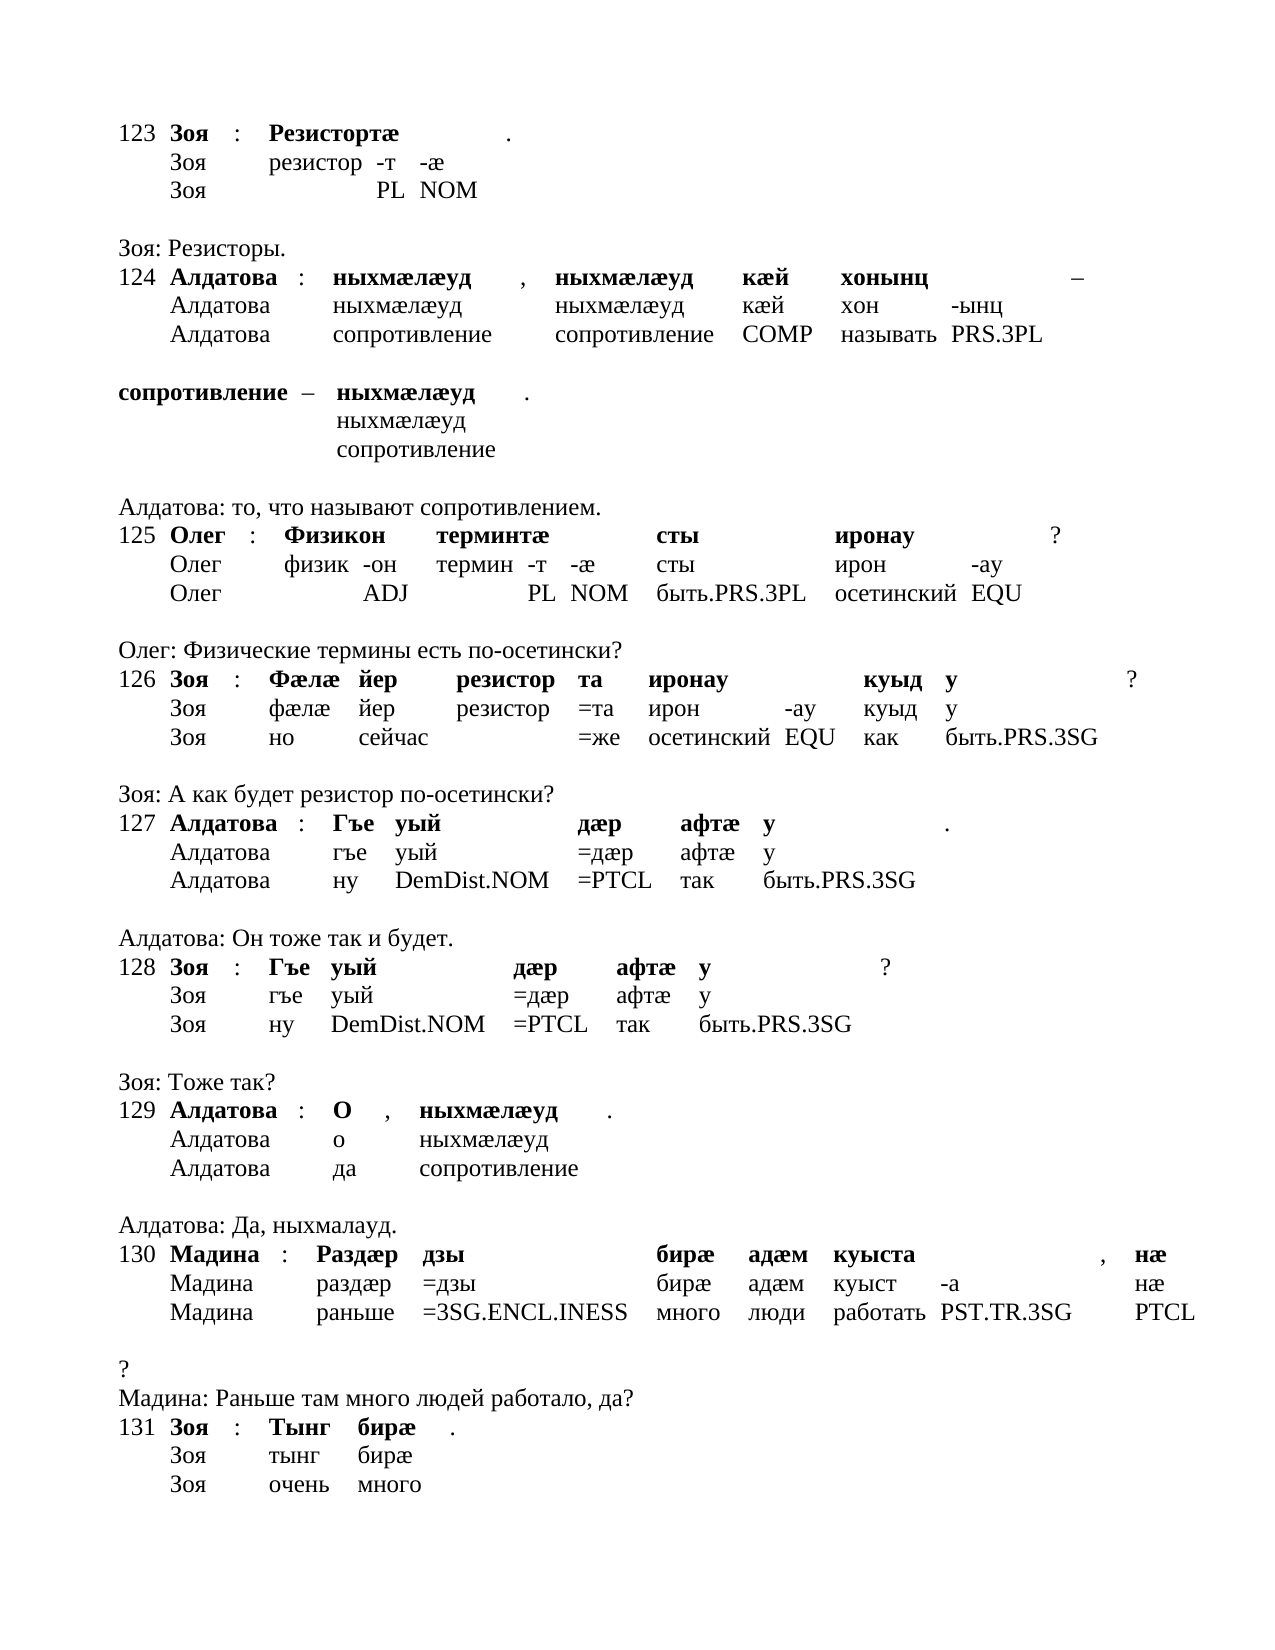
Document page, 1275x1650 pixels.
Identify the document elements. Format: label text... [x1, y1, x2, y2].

text как [863, 722, 918, 751]
text 130 [118, 1239, 156, 1268]
text 124 [118, 262, 156, 291]
text =PTCL [577, 866, 653, 894]
text у [699, 981, 852, 1009]
text Гъе [268, 952, 317, 981]
text Физикон [284, 521, 422, 549]
text бирæ [357, 1441, 422, 1469]
text DemDist.NOM [395, 866, 550, 894]
text Зоя [169, 1441, 206, 1469]
text Резистортæ [268, 118, 492, 147]
text Зоя [169, 664, 220, 693]
text термин [436, 549, 513, 578]
text иронау [648, 664, 849, 693]
text о [333, 1124, 357, 1153]
text сопротивление [419, 1153, 579, 1182]
text Алдатова [169, 837, 270, 866]
text быть.PRS.3SG [763, 866, 916, 894]
text PST.TR.3SG [940, 1297, 1072, 1326]
text та [578, 664, 634, 693]
text Алдатова [169, 1124, 270, 1153]
text Зоя [169, 722, 206, 751]
text дзы [422, 1239, 642, 1268]
text гъе [333, 837, 367, 866]
text =та [578, 693, 620, 722]
text : [234, 1412, 255, 1441]
text физик [284, 549, 349, 578]
text резистор [456, 693, 550, 722]
text гъе [268, 981, 303, 1009]
text куыста [833, 1239, 1086, 1268]
text кæй [742, 291, 813, 319]
text ныхмæлæуд [333, 262, 506, 291]
text =дæр [577, 837, 653, 866]
text афтæ [616, 981, 671, 1009]
text . [449, 1412, 470, 1441]
text дæр [577, 808, 666, 837]
text ну [333, 866, 367, 894]
text сты [656, 549, 807, 578]
text куыст [833, 1268, 926, 1297]
text Фæлæ [268, 664, 344, 693]
text EQU [971, 578, 1022, 607]
text быть.PRS.3SG [945, 722, 1099, 751]
text ныхмæлæуд [555, 262, 728, 291]
text Алдатова [169, 1096, 284, 1124]
text : [298, 1096, 319, 1124]
text много [357, 1469, 422, 1498]
text адæм [748, 1268, 806, 1297]
text резистор [456, 664, 564, 693]
text бирæ [656, 1239, 734, 1268]
text сопротивление [336, 434, 496, 463]
text кæй [742, 262, 827, 291]
text =PTCL [513, 1009, 588, 1038]
text иронау [834, 521, 1036, 549]
text Зоя [169, 952, 220, 981]
text : [234, 952, 255, 981]
text Зоя [169, 176, 206, 204]
text хонынц [841, 262, 1057, 291]
text NOM [570, 578, 629, 607]
text сты [656, 521, 821, 549]
text ну [268, 1009, 303, 1038]
text -æ [419, 147, 478, 176]
text ? [880, 952, 901, 981]
text Зоя [169, 981, 206, 1009]
text =3SG.ENCL.INESS [422, 1297, 628, 1326]
text Раздæр [316, 1239, 409, 1268]
text Зоя [169, 1009, 206, 1038]
text осетинский [648, 722, 771, 751]
text -æ [570, 549, 629, 578]
text Мадина [169, 1297, 253, 1326]
text О [333, 1096, 371, 1124]
text ADJ [363, 578, 409, 607]
text ирон [834, 549, 957, 578]
text PL [376, 176, 406, 204]
text -он [363, 549, 409, 578]
text фæлæ [268, 693, 331, 722]
text -ау [784, 693, 836, 722]
text ? [1126, 664, 1147, 693]
text ныхмæлæуд [555, 291, 714, 319]
text уый [395, 837, 550, 866]
text -а [940, 1268, 1072, 1297]
text : [249, 521, 270, 549]
text сопротивление [333, 319, 492, 348]
text афтæ [680, 808, 749, 837]
text . [505, 118, 526, 147]
text афтæ [680, 837, 735, 866]
text Алдатова [169, 1153, 270, 1182]
text PTCL [1134, 1297, 1196, 1326]
text ныхмæлæуд [419, 1096, 593, 1124]
text Зоя: Резисторы. [118, 233, 1249, 262]
text куыд [863, 664, 931, 693]
text да [333, 1153, 357, 1182]
text Алдатова [169, 291, 270, 319]
text Зоя [169, 118, 220, 147]
text ирон [648, 693, 771, 722]
text осетинский [834, 578, 957, 607]
text Зоя [169, 147, 206, 176]
text . [944, 808, 965, 837]
text Гъе [333, 808, 381, 837]
text сопротивление [555, 319, 714, 348]
text уый [395, 808, 563, 837]
text NOM [419, 176, 478, 204]
text ныхмæлæуд [336, 406, 496, 434]
text у [699, 952, 866, 981]
text резистор [268, 147, 362, 176]
text : [234, 118, 255, 147]
text Алдатова: то, что называют сопротивлением. [118, 492, 1249, 521]
text много [656, 1297, 721, 1326]
text йер [358, 664, 442, 693]
text 129 [118, 1096, 156, 1124]
text . [524, 377, 545, 406]
text Алдатова: Он тоже так и будет. [118, 923, 1249, 952]
text дæр [513, 952, 602, 981]
text – [1071, 262, 1092, 291]
text уый [331, 981, 486, 1009]
text – [302, 377, 323, 406]
text 123 [118, 118, 156, 147]
text очень [268, 1469, 329, 1498]
text ныхмæлæуд [336, 377, 510, 406]
text ныхмæлæуд [419, 1124, 579, 1153]
text бирæ [656, 1268, 721, 1297]
text 131 [118, 1412, 156, 1441]
text =дзы [422, 1268, 628, 1297]
text -т [376, 147, 406, 176]
text -ау [971, 549, 1022, 578]
text терминтæ [436, 521, 642, 549]
text Зоя: А как будет резистор по-осетински? [118, 779, 1249, 808]
text Алдатова [169, 866, 270, 894]
text уый [331, 952, 499, 981]
text нæ [1134, 1239, 1210, 1268]
text =дæр [513, 981, 588, 1009]
text , [384, 1096, 405, 1124]
text у [945, 693, 1099, 722]
text 125 [118, 521, 156, 549]
text . [606, 1096, 627, 1124]
text Алдатова [169, 808, 284, 837]
text -ынц [951, 291, 1043, 319]
text Зоя [169, 1412, 220, 1441]
text так [680, 866, 735, 894]
text 127 [118, 808, 156, 837]
text быть.PRS.3PL [656, 578, 807, 607]
text хон [841, 291, 937, 319]
text : [234, 664, 255, 693]
text Олег [169, 549, 221, 578]
text : [298, 808, 319, 837]
text Зоя: Тоже так? [118, 1067, 1249, 1096]
text , [520, 262, 541, 291]
text 126 [118, 664, 156, 693]
text Мадина [169, 1239, 267, 1268]
text Олег: Физические термины есть по-осетински? [118, 636, 1249, 664]
text раньше [316, 1297, 395, 1326]
text -т [527, 549, 556, 578]
text PL [527, 578, 556, 607]
text Мадина: Раньше там много людей работало, да? [118, 1383, 1249, 1412]
text Алдатова [169, 319, 270, 348]
text люди [748, 1297, 806, 1326]
text адæм [748, 1239, 819, 1268]
text COMP [742, 319, 813, 348]
text Алдатова [169, 262, 284, 291]
text быть.PRS.3SG [699, 1009, 852, 1038]
text у [763, 837, 916, 866]
text у [763, 808, 930, 837]
text Мадина [169, 1268, 253, 1297]
text нæ [1134, 1268, 1196, 1297]
text Алдатова: Да, ныхмалауд. [118, 1211, 1249, 1239]
text =же [578, 722, 620, 751]
text афтæ [616, 952, 685, 981]
text ? [1050, 521, 1071, 549]
text бирæ [357, 1412, 436, 1441]
text у [945, 664, 1112, 693]
text Зоя [169, 693, 206, 722]
text : [281, 1239, 302, 1268]
text так [616, 1009, 671, 1038]
text 128 [118, 952, 156, 981]
text сопротивление [118, 377, 288, 406]
text Тынг [268, 1412, 343, 1441]
text куыд [863, 693, 918, 722]
text EQU [784, 722, 836, 751]
text PRS.3PL [951, 319, 1043, 348]
text ? [118, 1354, 139, 1383]
text Олег [169, 578, 221, 607]
text но [268, 722, 331, 751]
text , [1100, 1239, 1121, 1268]
text DemDist.NOM [331, 1009, 486, 1038]
text Олег [169, 521, 235, 549]
text сейчас [358, 722, 429, 751]
text йер [358, 693, 429, 722]
text тынг [268, 1441, 329, 1469]
text : [298, 262, 319, 291]
text раздæр [316, 1268, 395, 1297]
text называть [841, 319, 937, 348]
text ныхмæлæуд [333, 291, 492, 319]
text Зоя [169, 1469, 206, 1498]
text работать [833, 1297, 926, 1326]
